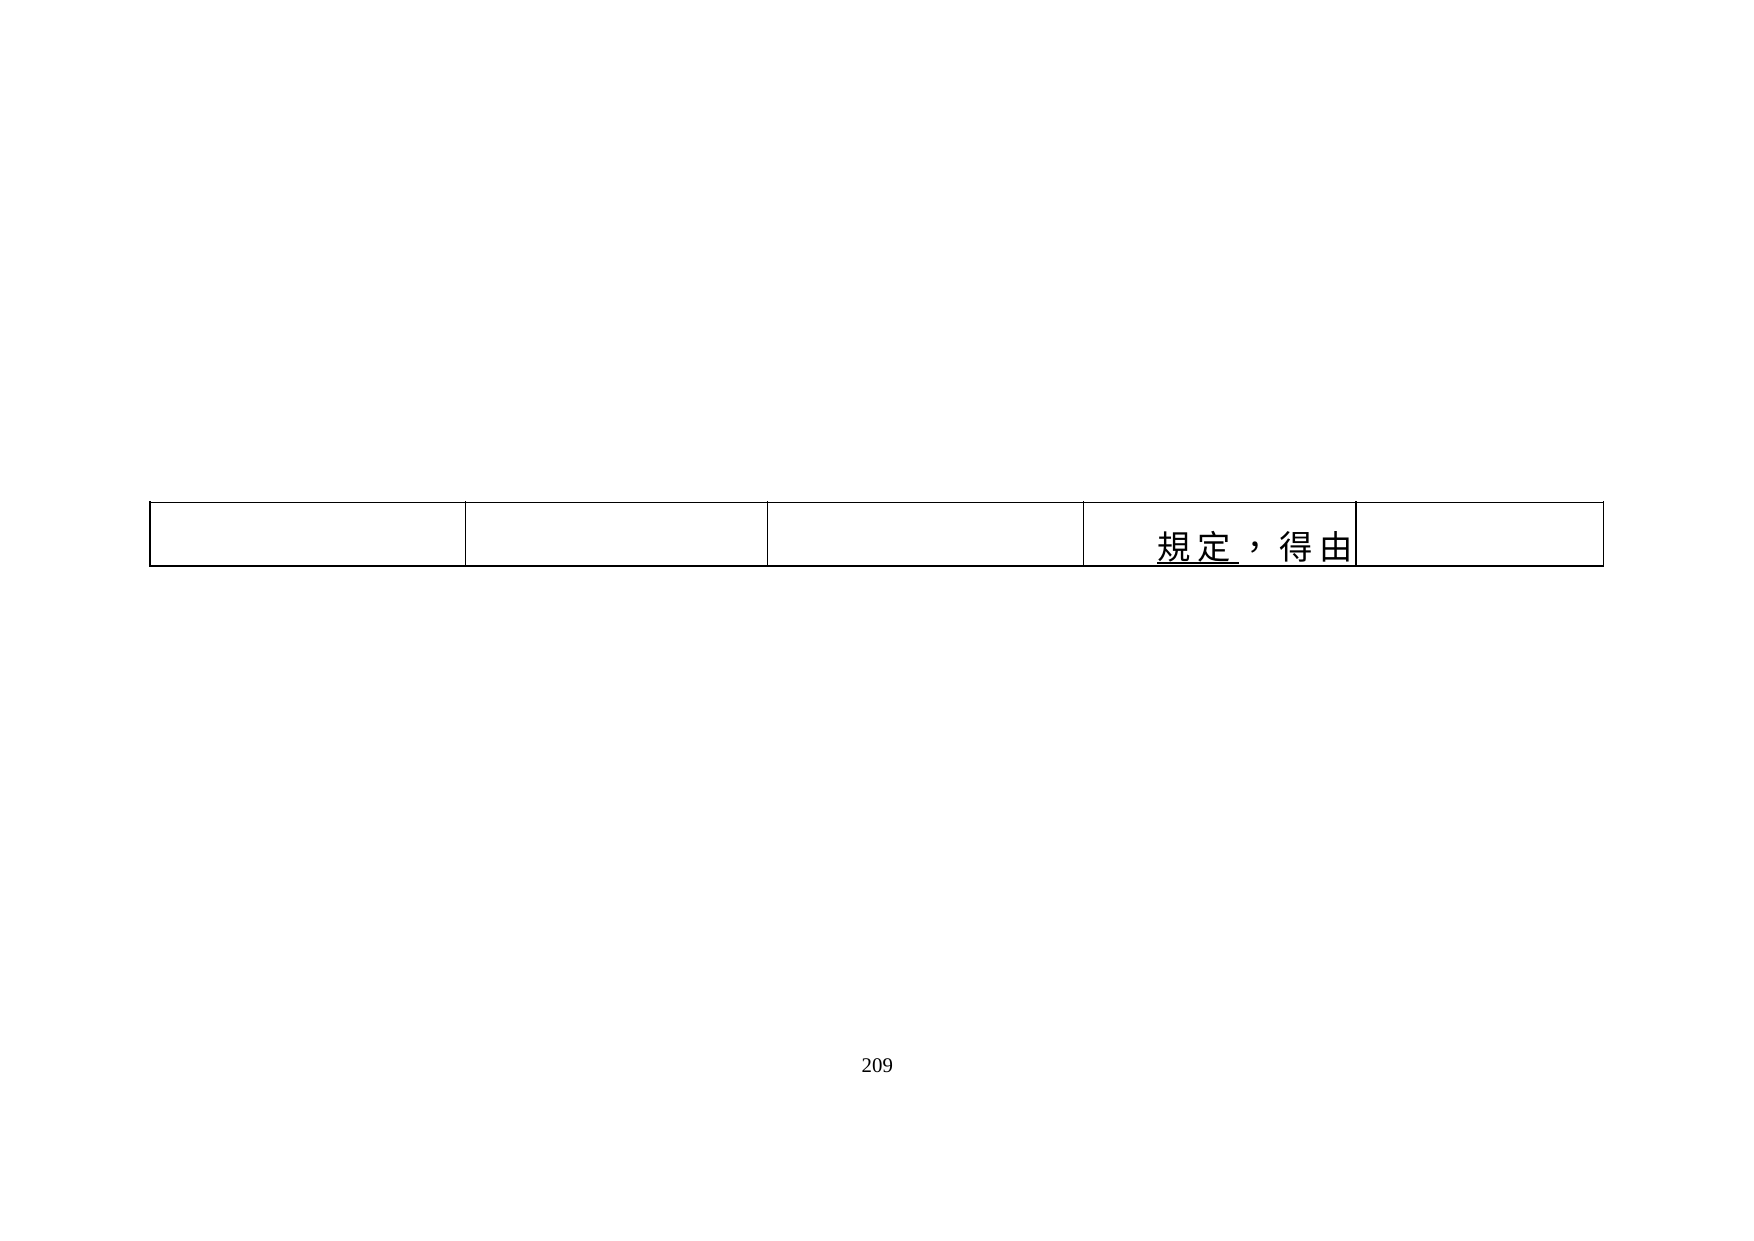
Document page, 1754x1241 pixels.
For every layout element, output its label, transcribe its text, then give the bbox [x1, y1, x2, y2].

table_cell [151, 503, 465, 565]
table_cell [1357, 503, 1603, 565]
table_cell [466, 503, 767, 565]
table_cell 規定，得由 [1084, 503, 1355, 565]
table_cell [768, 503, 1083, 565]
